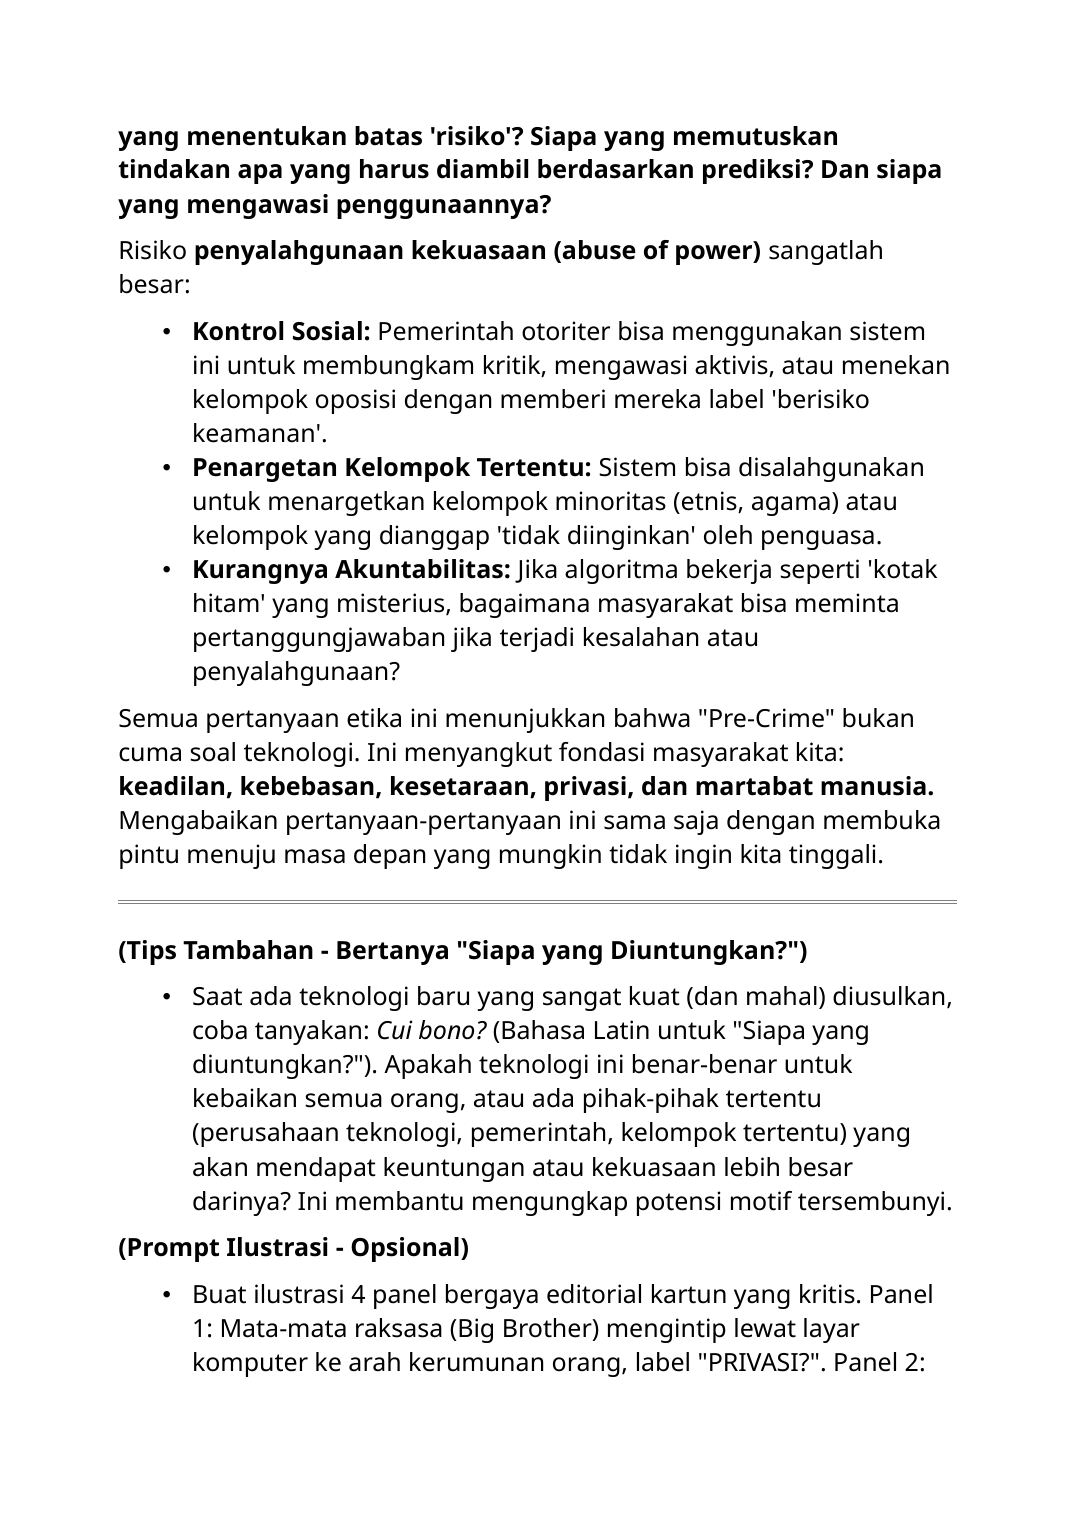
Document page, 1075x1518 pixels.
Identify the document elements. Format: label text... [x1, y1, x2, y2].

list Kontrol Sosial: Pemerintah otoriter bisa menggunakan sistem ini untuk membungkam kritik, mengawasi aktivis, atau menekan kelompok oposisi dengan memberi mereka label 'berisiko keamanan'. [162, 313, 957, 450]
list Saat ada teknologi baru yang sangat kuat (dan mahal) diusulkan, coba tanyakan: Cui bono? (Bahasa Latin untuk "Siapa yang diuntungkan?"). Apakah teknologi ini benar-benar untuk kebaikan semua orang, atau ada pihak-pihak tertentu (perusahaan teknologi, pemerintah, kelompok tertentu) yang akan mendapat keuntungan atau kekuasaan lebih besar darinya? Ini membantu mengungkap potensi motif tersembunyi. [162, 979, 957, 1217]
text Semua pertanyaan etika ini menunjukkan bahwa "Pre-Crime" bukan cuma soal teknologi. Ini menyangkut fondasi masyarakat kita: keadilan, kebebasan, kesetaraan, privasi, dan martabat manusia. Mengabaikan pertanyaan-pertanyaan ini sama saja dengan membuka pintu menuju masa depan yang mungkin tidak ingin kita tinggali. [118, 701, 957, 871]
text yang menentukan batas 'risiko'? Siapa yang memutuskan tindakan apa yang harus diambil berdasarkan prediksi? Dan siapa yang mengawasi penggunaannya? [118, 118, 957, 220]
text (Tips Tambahan - Bertanya "Siapa yang Diuntungkan?") [118, 932, 957, 966]
list Buat ilustrasi 4 panel bergaya editorial kartun yang kritis. Panel 1: Mata-mata raksasa (Big Brother) mengintip lewat layar komputer ke arah kerumunan orang, label "PRIVASI?". Panel 2: [162, 1276, 957, 1378]
list Penargetan Kelompok Tertentu: Sistem bisa disalahgunakan untuk menargetkan kelompok minoritas (etnis, agama) atau kelompok yang dianggap 'tidak diinginkan' oleh penguasa. [162, 450, 957, 552]
list Kurangnya Akuntabilitas: Jika algoritma bekerja seperti 'kotak hitam' yang misterius, bagaimana masyarakat bisa meminta pertanggungjawaban jika terjadi kesalahan atau penyalahgunaan? [162, 552, 957, 688]
text (Prompt Ilustrasi - Opsional) [118, 1230, 957, 1264]
text Risiko penyalahgunaan kekuasaan (abuse of power) sangatlah besar: [118, 233, 957, 301]
